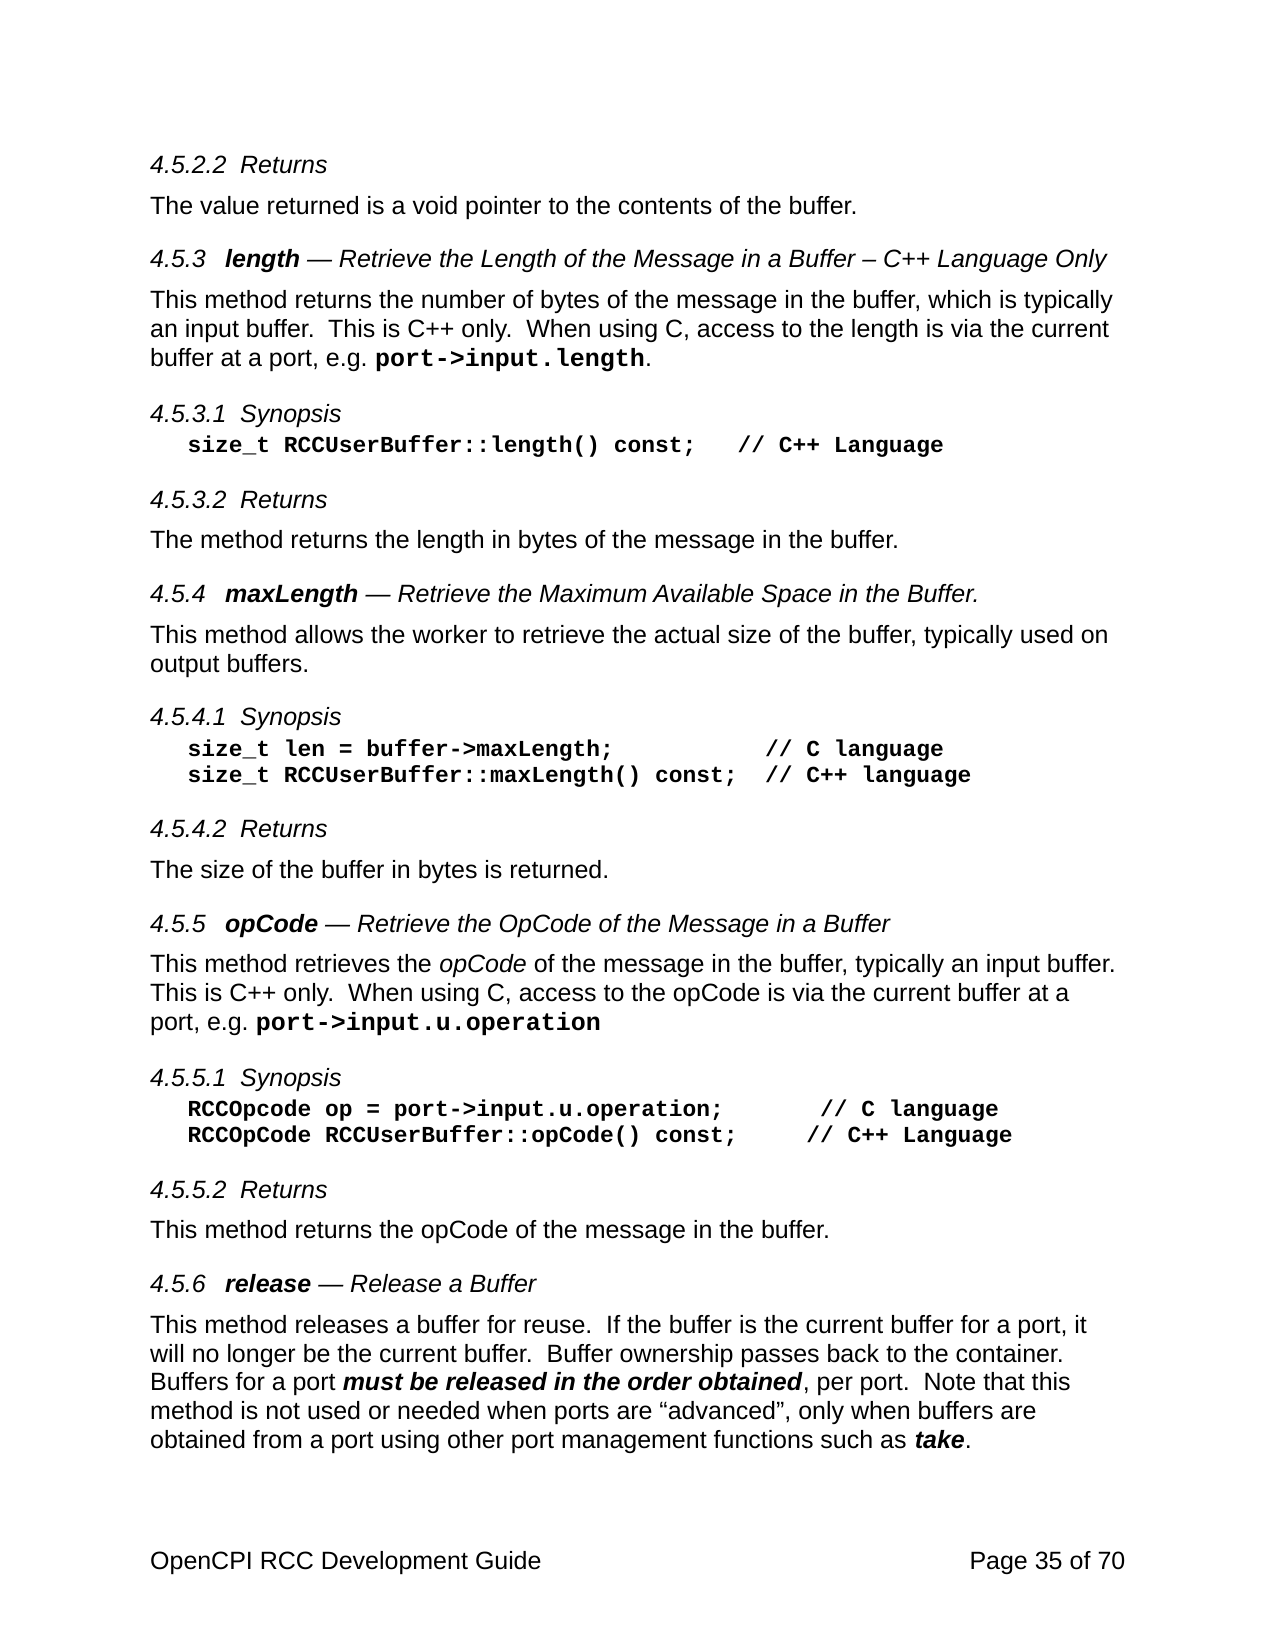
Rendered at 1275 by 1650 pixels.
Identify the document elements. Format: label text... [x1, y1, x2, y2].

text The value returned is a void pointer to the contents of the buffer. [150, 191, 1125, 219]
subtitle maxLength — Retrieve the Maximum Available Space in the Buffer. [150, 579, 1125, 608]
subtitle Synopsis [150, 1063, 1125, 1092]
subtitle Returns [150, 150, 1125, 179]
subtitle release — Release a Buffer [150, 1269, 1125, 1298]
text RCCOpcode op = port->input.u.operation; // C language RCCOpCode RCCUserBuffer::opCode() const; // C++ Language [187, 1098, 1125, 1150]
subtitle Synopsis [150, 399, 1125, 427]
subtitle Returns [150, 814, 1125, 843]
text This method retrieves the opCode of the message in the buffer, typically an input buffer. This is C++ only. When using C, access to the opCode is via the current buffer at a port, e.g. port->input.u.operation [150, 949, 1125, 1038]
text The method returns the length in bytes of the message in the buffer. [150, 525, 1125, 554]
subtitle Returns [150, 1175, 1125, 1203]
text The size of the buffer in bytes is returned. [150, 855, 1125, 884]
subtitle Returns [150, 484, 1125, 513]
subtitle length — Retrieve the Length of the Message in a Buffer – C++ Language Only [150, 244, 1125, 273]
text This method releases a buffer for reuse. If the buffer is the current buffer for a port, it will no longer be the current buffer. Buffer ownership passes back to the container. Buffers for a port must be released in the order obtained, per port. Note that this method is not used or needed when ports are “advanced”, only when buffers are obtained from a port using other port management functions such as take. [150, 1310, 1125, 1454]
text This method returns the opCode of the message in the buffer. [150, 1215, 1125, 1244]
text size_t RCCUserBuffer::length() const; // C++ Language [187, 434, 1125, 459]
text This method returns the number of bytes of the message in the buffer, which is typically an input buffer. This is C++ only. When using C, access to the length is via the current buffer at a port, e.g. port->input.length. [150, 285, 1125, 374]
text This method allows the worker to retrieve the actual size of the buffer, typically used on output buffers. [150, 620, 1125, 677]
subtitle opCode — Retrieve the OpCode of the Message in a Buffer [150, 909, 1125, 937]
subtitle Synopsis [150, 702, 1125, 731]
text size_t len = buffer->maxLength; // C language size_t RCCUserBuffer::maxLength() const; // C++ language [187, 737, 1125, 789]
